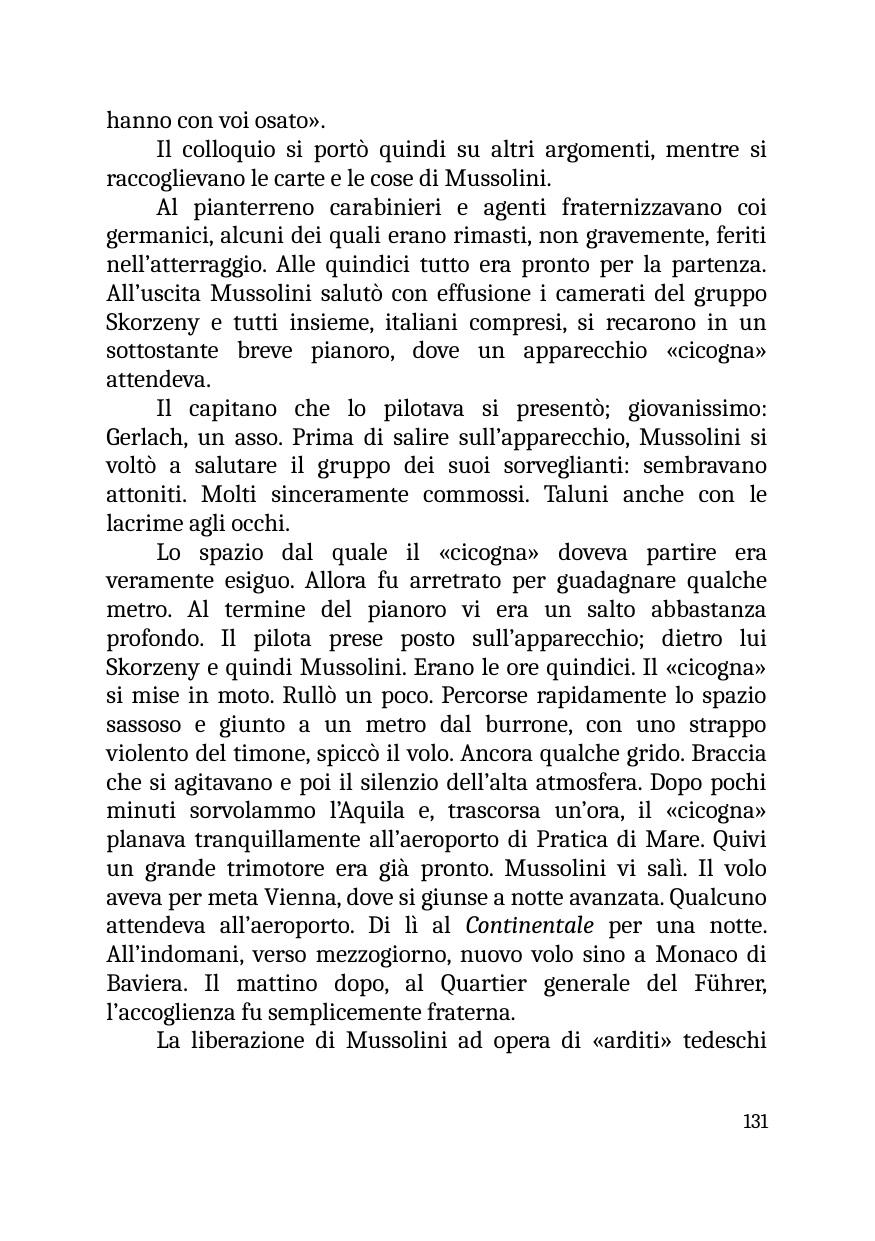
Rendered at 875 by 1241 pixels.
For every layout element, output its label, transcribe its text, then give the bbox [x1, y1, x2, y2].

text hanno con voi osato». [106, 106, 768, 135]
text Al pianterreno carabinieri e agenti fraternizzavano coi germanici, alcuni dei quali erano rimasti, non gravemente, feriti nell’atterraggio. Alle quindici tutto era pronto per la partenza. All’uscita Mussolini salutò con effusione i camerati del gruppo Skorzeny e tutti insieme, italiani compresi, si recarono in un sottostante breve pianoro, dove un apparecchio «cicogna» attendeva. [106, 192, 768, 394]
text La liberazione di Mussolini ad opera di «arditi» tedeschi [106, 1026, 768, 1055]
text Il capitano che lo pilotava si presentò; giovanissimo: Gerlach, un asso. Prima di salire sull’apparecchio, Mussolini si voltò a salutare il gruppo dei suoi sorveglianti: sembravano attoniti. Molti sinceramente commossi. Taluni anche con le lacrime agli occhi. [106, 394, 768, 537]
text Il colloquio si portò quindi su altri argomenti, mentre si raccoglievano le carte e le cose di Mussolini. [106, 135, 768, 192]
text Lo spazio dal quale il «cicogna» doveva partire era veramente esiguo. Allora fu arretrato per guadagnare qualche metro. Al termine del pianoro vi era un salto abbastanza profondo. Il pilota prese posto sull’apparecchio; dietro lui Skorzeny e quindi Mussolini. Erano le ore quindici. Il «cicogna» si mise in moto. Rullò un poco. Percorse rapidamente lo spazio sassoso e giunto a un metro dal burrone, con uno strappo violento del timone, spiccò il volo. Ancora qualche grido. Braccia che si agitavano e poi il silenzio dell’alta atmosfera. Dopo pochi minuti sorvolammo l’Aquila e, trascorsa un’ora, il «cicogna» planava tranquillamente all’aeroporto di Pratica di Mare. Quivi un grande trimotore era già pronto. Mussolini vi salì. Il volo aveva per meta Vienna, dove si giunse a notte avanzata. Qualcuno attendeva all’aeroporto. Di lì al Continentale per una notte. All’indomani, verso mezzogiorno, nuovo volo sino a Monaco di Baviera. Il mattino dopo, al Quartier generale del Führer, l’accoglienza fu semplicemente fraterna. [106, 537, 768, 1026]
